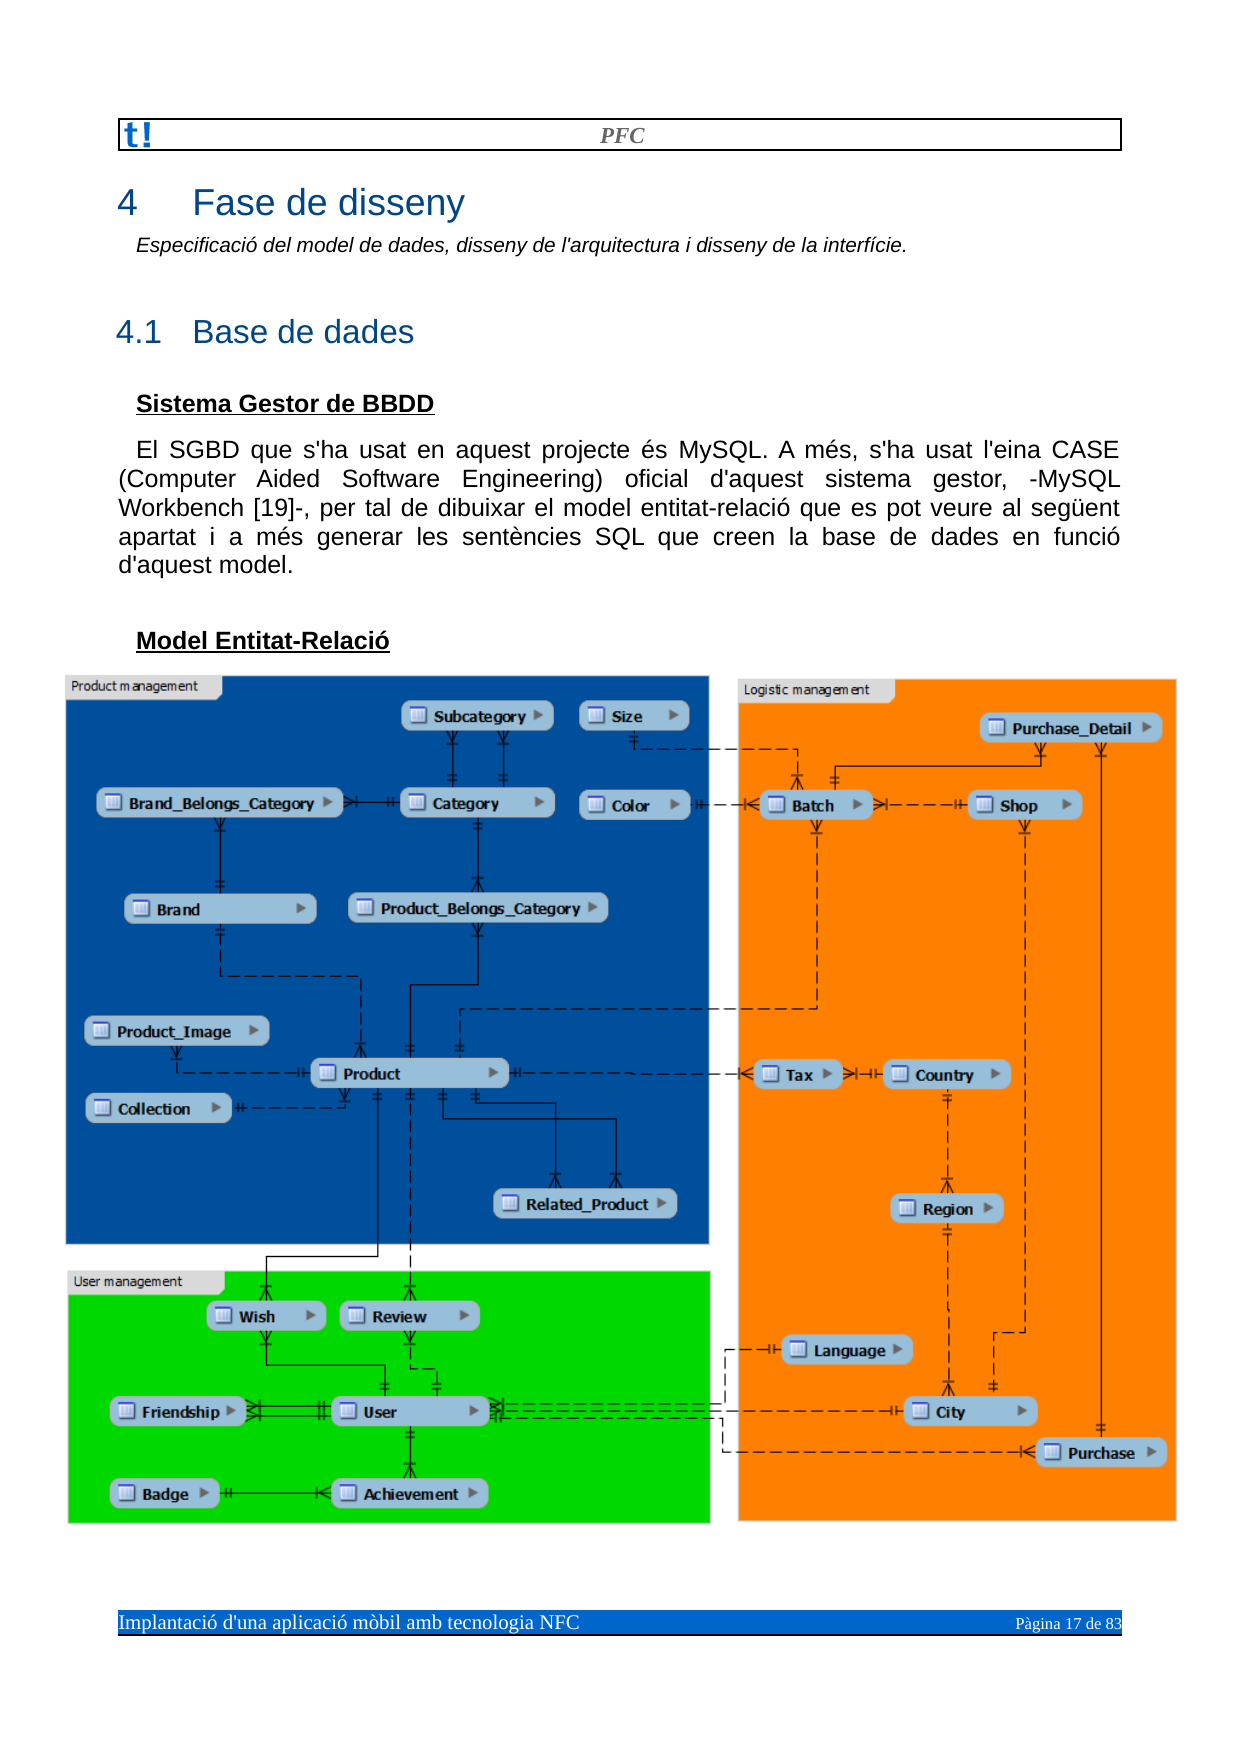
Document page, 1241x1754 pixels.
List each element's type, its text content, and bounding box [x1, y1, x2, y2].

picture [123, 121, 151, 148]
text Sistema Gestor de BBDD [118, 389, 1122, 417]
text El SGBD que s'ha usat en aquest projecte és MySQL. A més, s'ha usat l'eina CASE (Computer Aided Software Engineering) oficial d'aquest sistema gestor, -MySQL Workbench [19]-, per tal de dibuixar el model entitat-relació que es pot veure al següent apartat i a més generar les sentències SQL que creen la base de dades en funció d'aquest model. [118, 435, 1122, 579]
picture [53, 663, 1188, 1535]
text Especificació del model de dades, disseny de l'arquitectura i disseny de la interfície. [118, 232, 1122, 256]
subtitle Fase de disseny [106, 181, 1122, 224]
subtitle Base de dades [106, 312, 1122, 350]
text Model Entitat-Relació [118, 626, 1122, 655]
